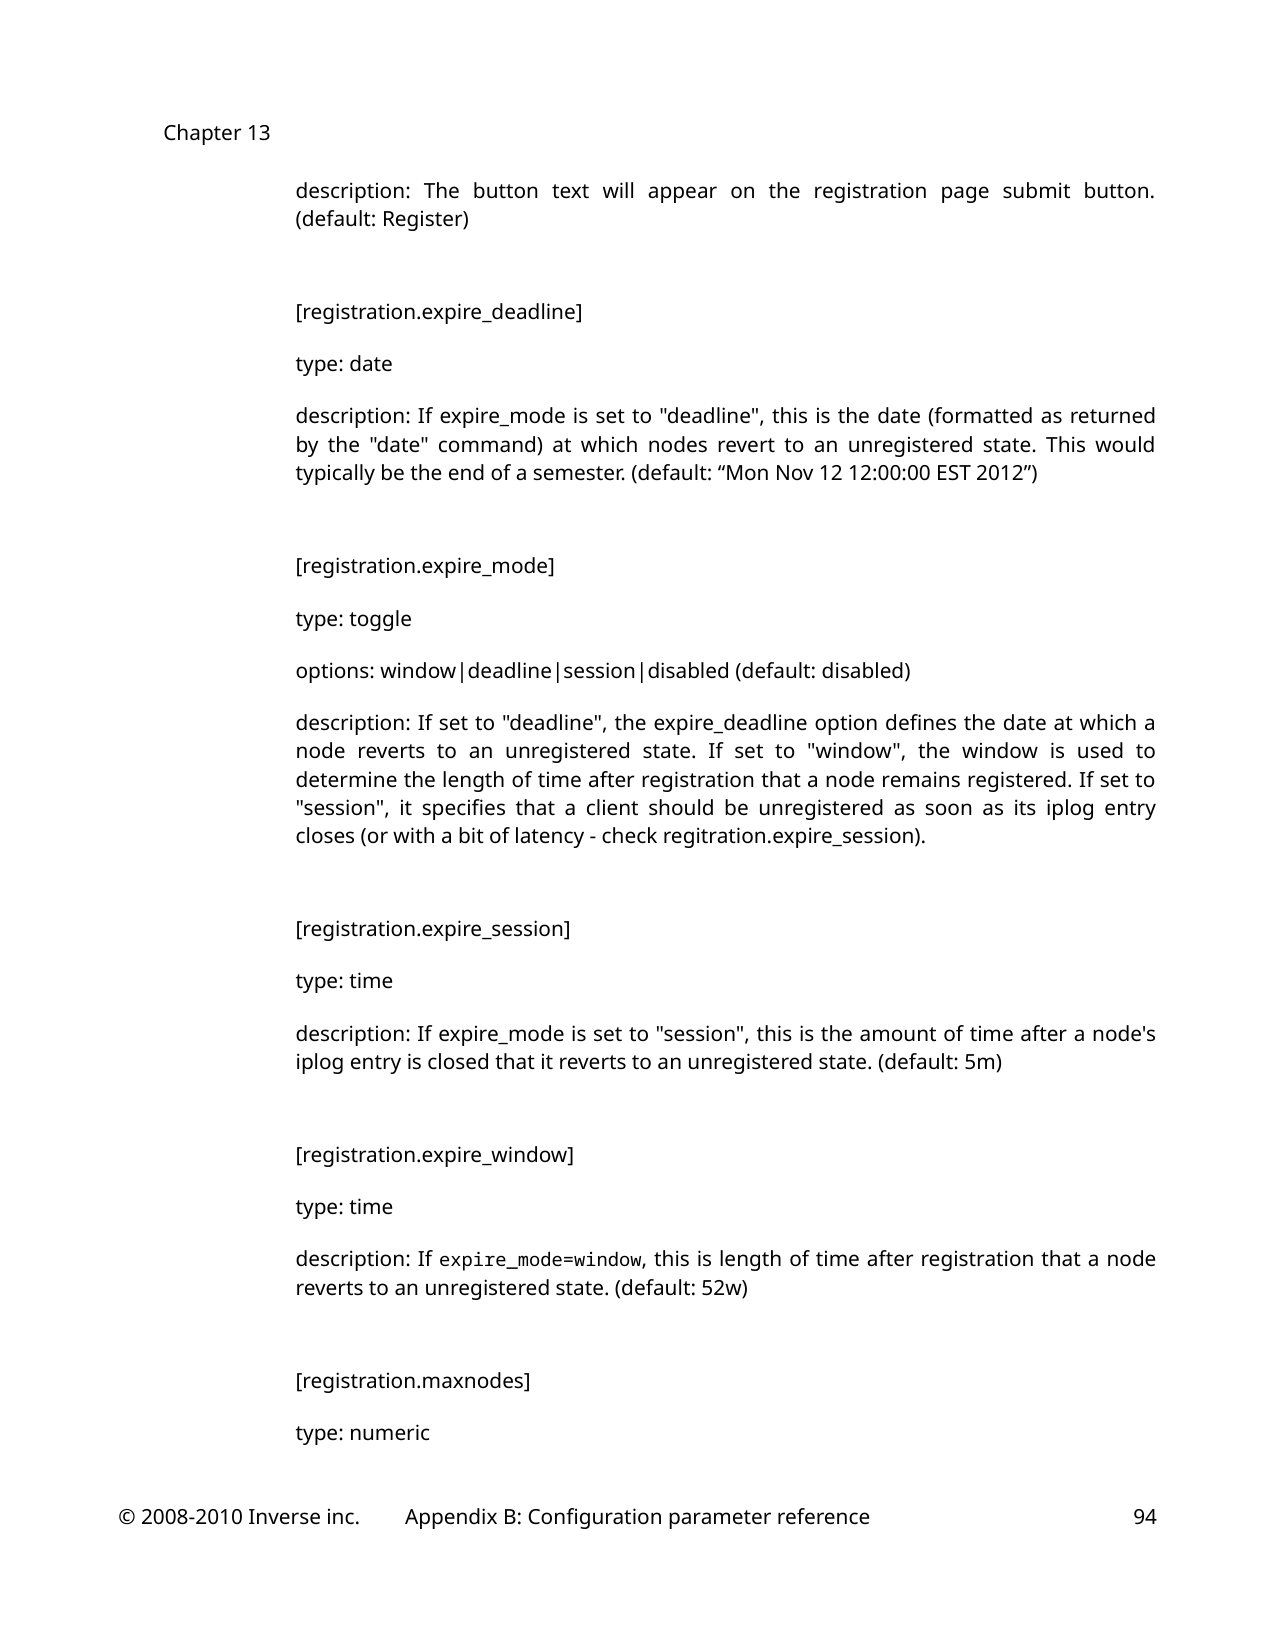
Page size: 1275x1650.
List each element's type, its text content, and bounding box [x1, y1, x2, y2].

text [registration.expire_deadline] [295, 297, 1157, 326]
text [registration.expire_window] [295, 1140, 1157, 1169]
text options: window|deadline|session|disabled (default: disabled) [295, 656, 1157, 684]
text type: time [295, 1192, 1157, 1221]
text [registration.expire_session] [295, 914, 1157, 943]
text description: If set to "deadline", the expire_deadline option defines the date at which a node reverts to an unregistered state. If set to "window", the window is used to determine the length of time after registration that a node remains registered. If set to "session", it specifies that a client should be unregistered as soon as its iplog entry closes (or with a bit of latency - check regitration.expire_session). [295, 708, 1157, 850]
text type: numeric [295, 1418, 1157, 1446]
text type: date [295, 349, 1157, 378]
text [registration.maxnodes] [295, 1366, 1157, 1394]
text description: If expire_mode=window, this is length of time after registration that a node reverts to an unregistered state. (default: 52w) [295, 1244, 1157, 1301]
text description: If expire_mode is set to "session", this is the amount of time after a node's iplog entry is closed that it reverts to an unregistered state. (default: 5m) [295, 1019, 1157, 1076]
text type: toggle [295, 604, 1157, 632]
text description: If expire_mode is set to "deadline", this is the date (formatted as returned by the "date" command) at which nodes revert to an unregistered state. This would typically be the end of a semester. (default: “Mon Nov 12 12:00:00 EST 2012”) [295, 402, 1157, 487]
text type: time [295, 967, 1157, 995]
text description: The button text will appear on the registration page submit button. (default: Register) [295, 176, 1157, 233]
text [registration.expire_mode] [295, 552, 1157, 580]
